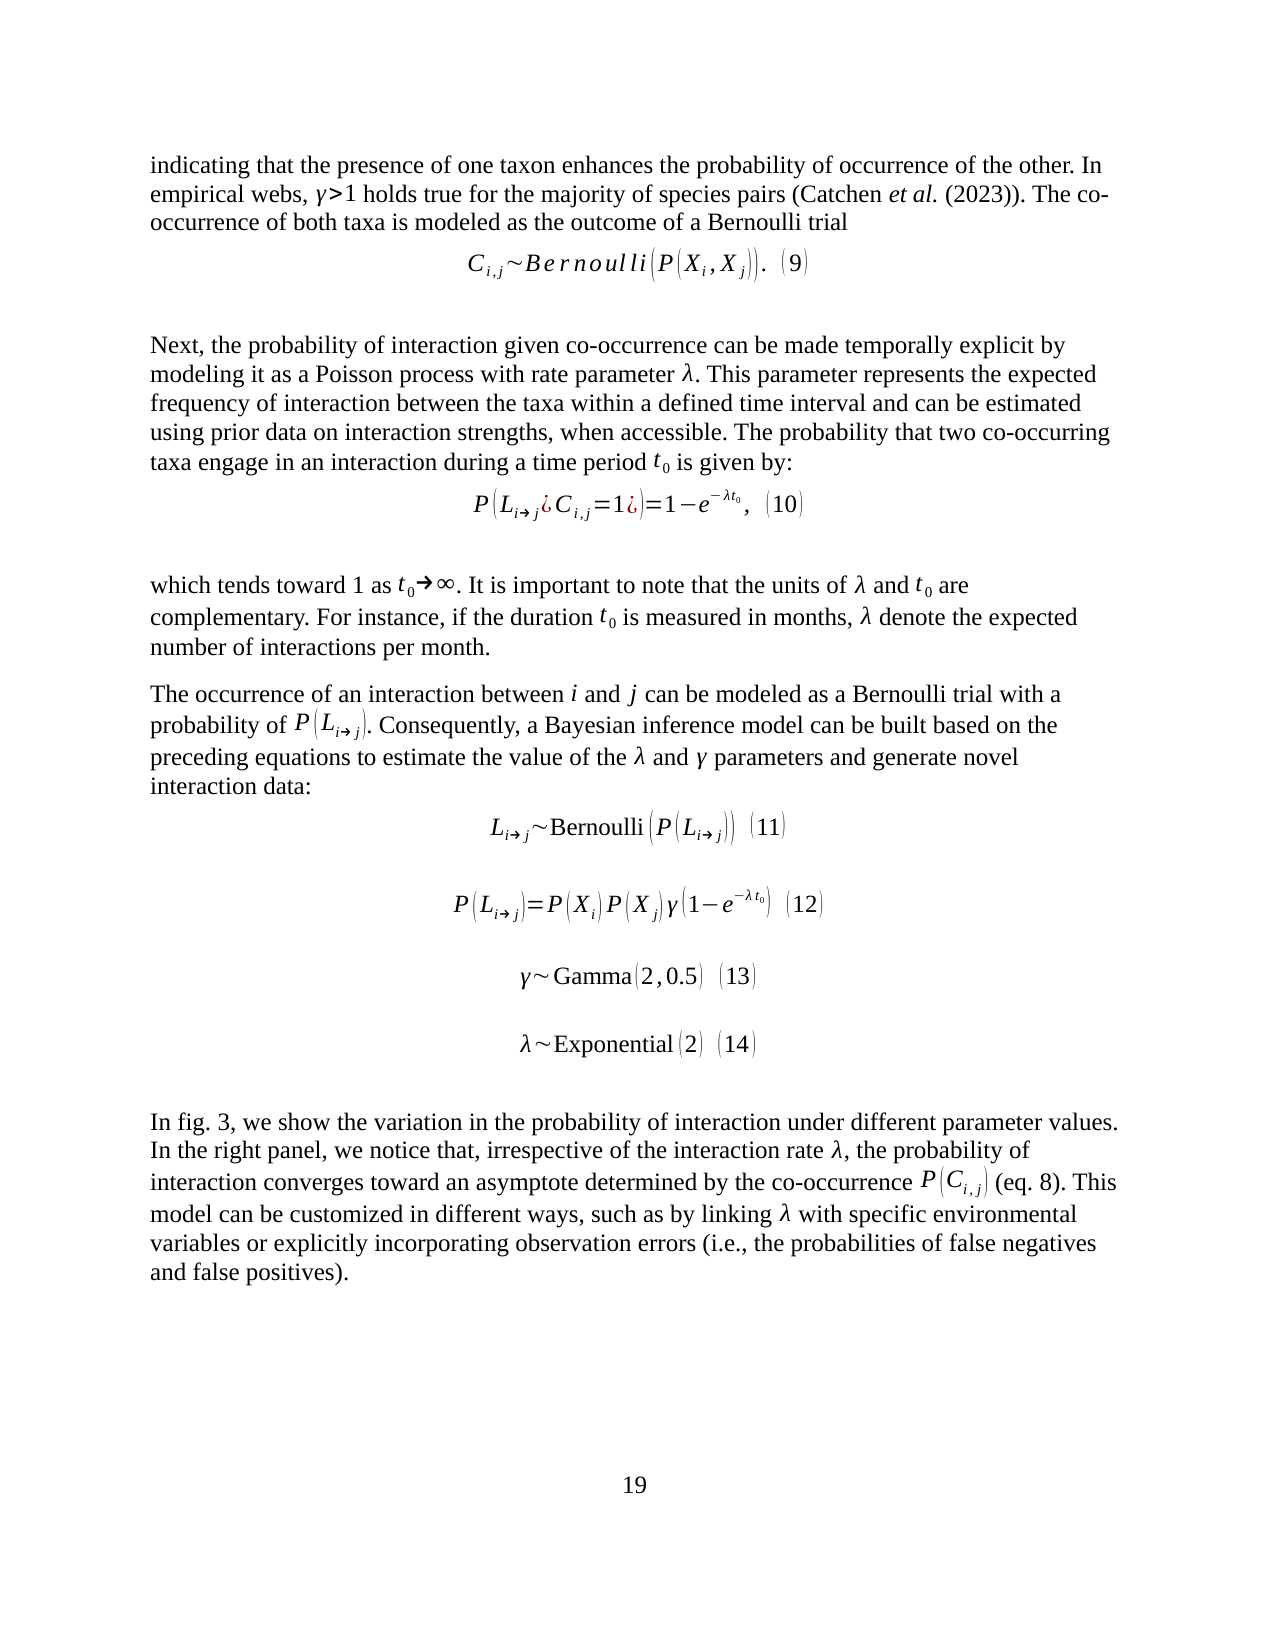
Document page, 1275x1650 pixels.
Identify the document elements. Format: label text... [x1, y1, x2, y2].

text indicating that the presence of one taxon enhances the probability of occurrence of the other. In empirical webs, holds true for the majority of species pairs (Catchen et al. (2023)). The co-occurrence of both taxa is modeled as the outcome of a Bernoulli trial [150, 150, 1125, 236]
text In fig. 3, we show the variation in the probability of interaction under different parameter values. In the right panel, we notice that, irrespective of the interaction rate , the probability of interaction converges toward an asymptote determined by the co-occurrence (eq. 8). This model can be customized in different ways, such as by linking with specific environmental variables or explicitly incorporating observation errors (i.e., the probabilities of false negatives and false positives). [150, 1107, 1125, 1285]
text The occurrence of an interaction between and can be modeled as a Bernoulli trial with a probability of . Consequently, a Bayesian inference model can be built based on the preceding equations to estimate the value of the and parameters and generate novel interaction data: [150, 679, 1125, 800]
text which tends toward as . It is important to note that the units of and are complementary. For instance, if the duration is measured in months, denote the expected number of interactions per month. [150, 569, 1125, 661]
text Next, the probability of interaction given co-occurrence can be made temporally explicit by modeling it as a Poisson process with rate parameter . This parameter represents the expected frequency of interaction between the taxa within a defined time interval and can be estimated using prior data on interaction strengths, when accessible. The probability that two co-occurring taxa engage in an interaction during a time period is given by: [150, 330, 1125, 477]
